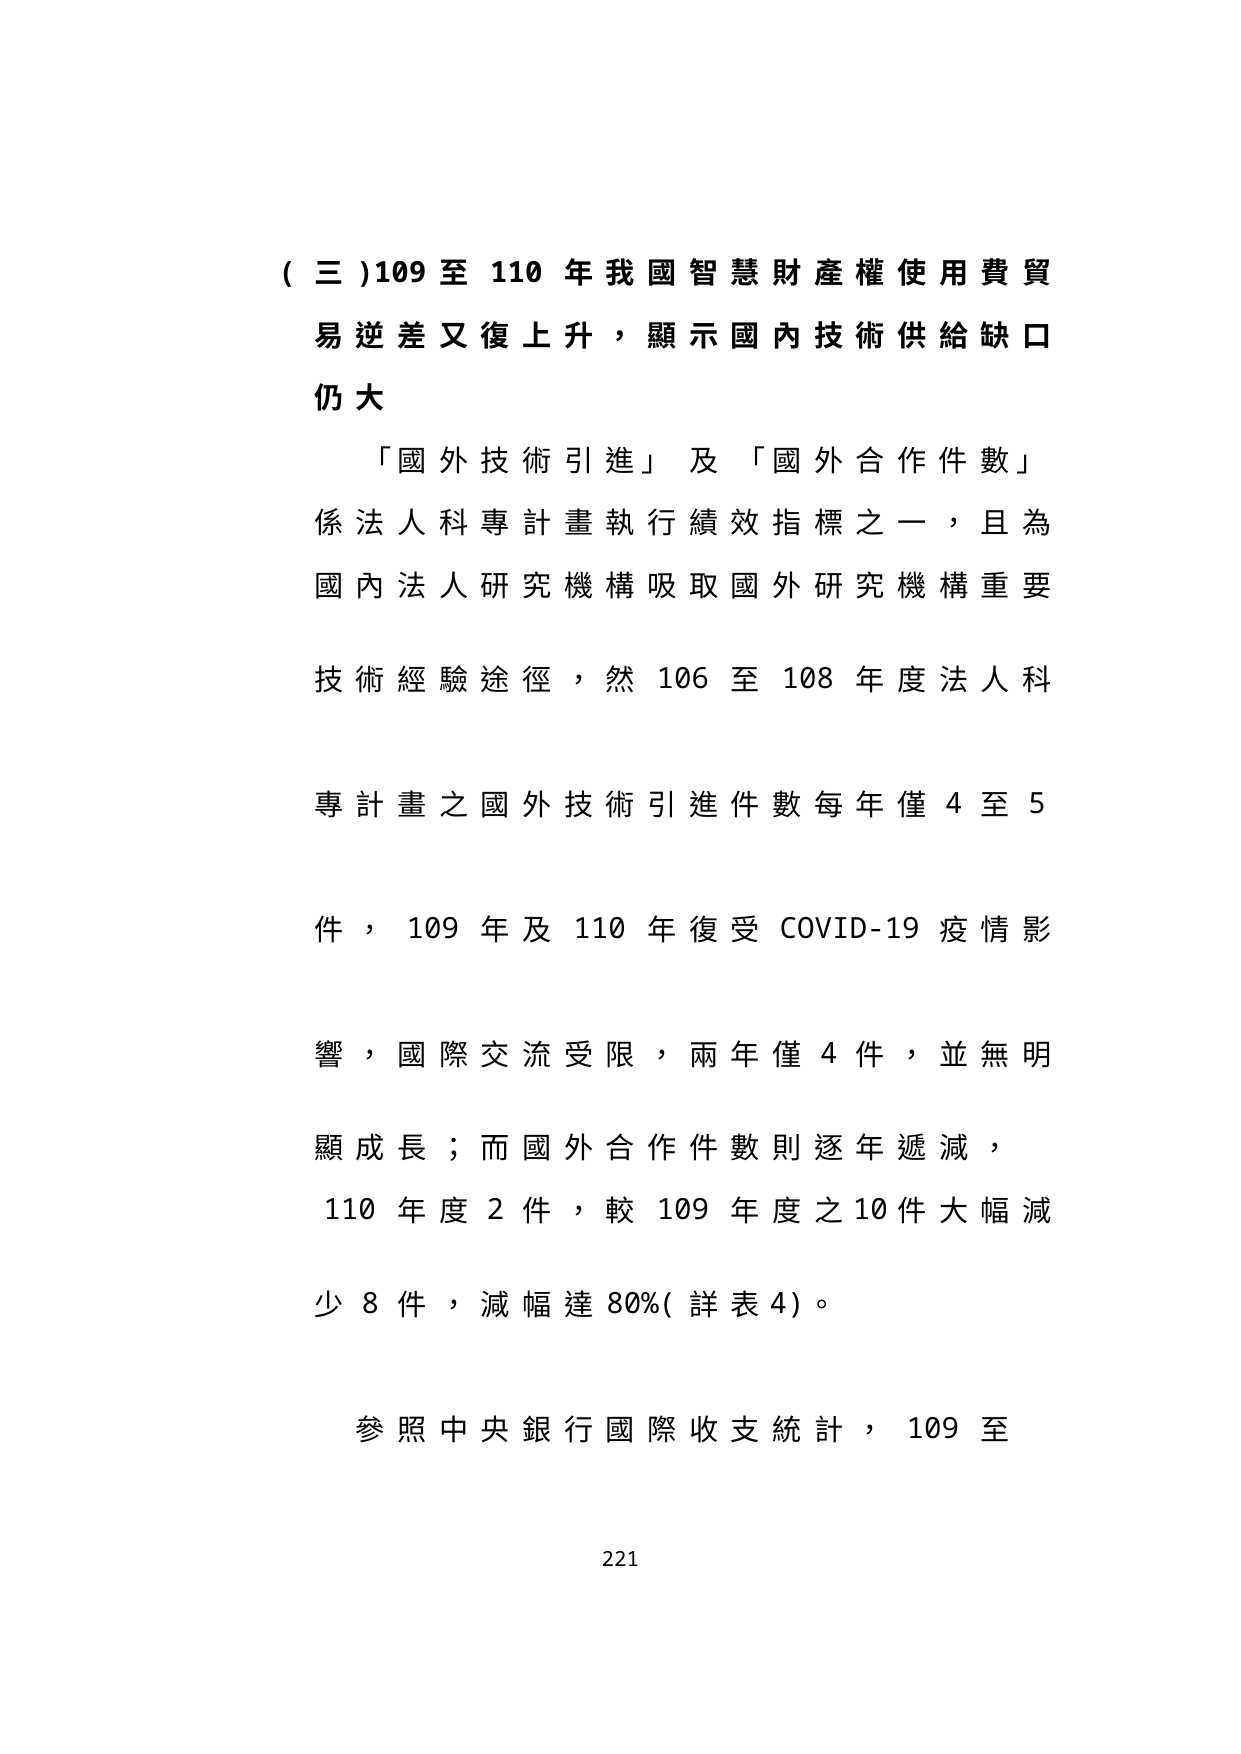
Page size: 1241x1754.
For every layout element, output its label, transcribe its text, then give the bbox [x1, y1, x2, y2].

text 參照中央銀行國際收支統計，109至 [271, 1354, 1058, 1479]
text 「國外技術引進」及「國外合作件數」係法人科專計畫執行績效指標之一，且為國內法人研究機構吸取國外研究機構重要技術經驗途徑，然106至108年度法人科專計畫之國外技術引進件數每年僅4至5件，109年及110年復受COVID-19疫情影響，國際交流受限，兩年僅4件，並無明顯成長；而國外合作件數則逐年遞減，110年度2件，較109年度之10件大幅減少8件，減幅達80%(詳表4)。 [271, 417, 1058, 1354]
text (三)109至110年我國智慧財產權使用費貿易逆差又復上升，顯示國內技術供給缺口仍大 [242, 229, 1058, 417]
